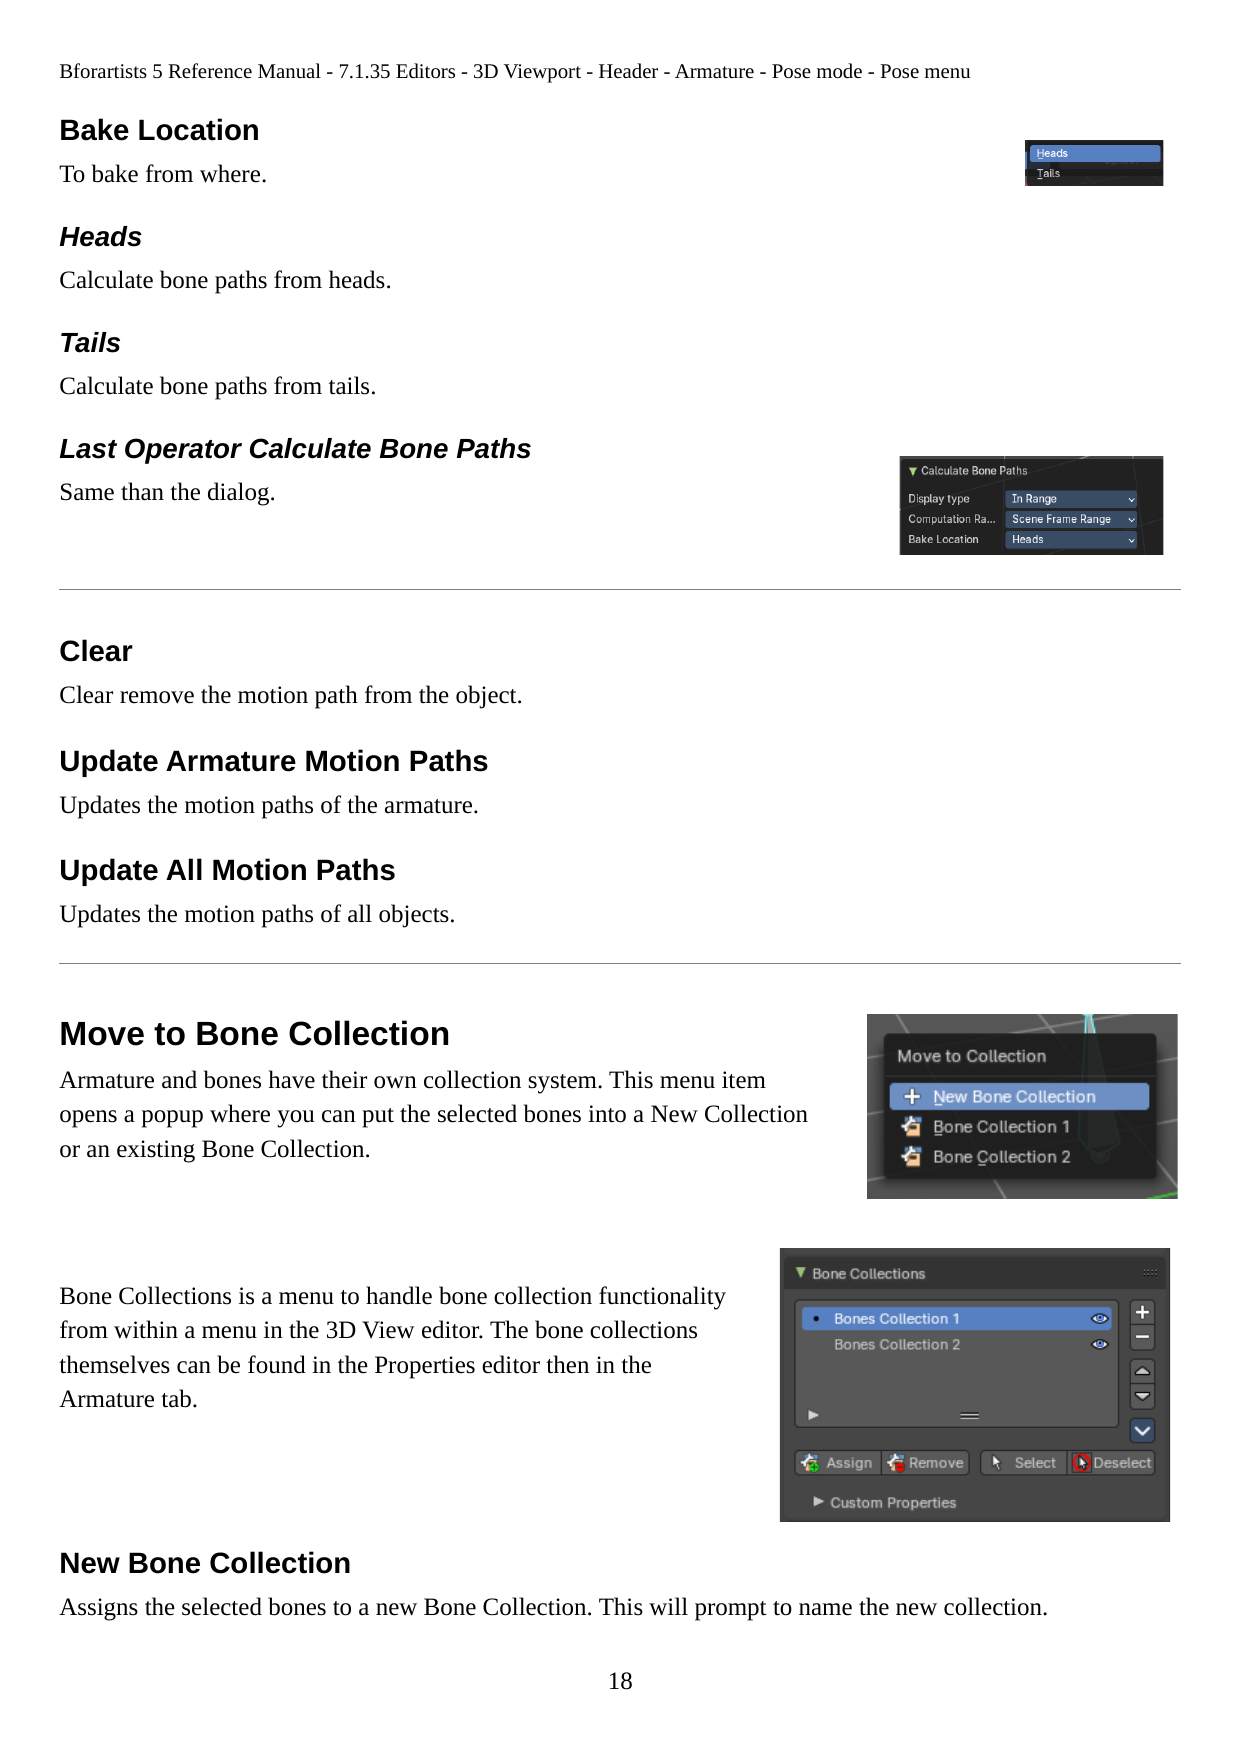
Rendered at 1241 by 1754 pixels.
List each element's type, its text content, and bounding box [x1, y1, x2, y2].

text Bone Collections is a menu to handle bone collection functionality from within a menu in the 3D View editor. The bone collections themselves can be found in the Properties editor then in the Armature tab. [59, 1281, 779, 1413]
text Same than the dialog. [59, 477, 899, 505]
subtitle Update All Motion Paths [59, 853, 1181, 887]
picture [867, 1014, 1178, 1199]
subtitle Heads [59, 220, 1181, 252]
subtitle Move to Bone Collection [59, 1014, 867, 1052]
text Calculate bone paths from heads. [59, 265, 1181, 293]
text [1164, 477, 1181, 505]
picture [899, 456, 1164, 555]
text Assigns the selected bones to a new Bone Collection. This will prompt to name the new collection. [59, 1592, 1181, 1621]
text Clear remove the motion path from the object. [59, 680, 1181, 708]
subtitle New Bone Collection [59, 1546, 1181, 1580]
subtitle Bake Location [59, 113, 1181, 146]
text Updates the motion paths of the armature. [59, 790, 1181, 818]
subtitle Tails [59, 326, 1181, 358]
text Updates the motion paths of all objects. [59, 899, 1181, 928]
subtitle Clear [59, 633, 1181, 667]
picture [779, 1248, 1171, 1522]
text Calculate bone paths from tails. [59, 371, 1181, 399]
text To bake from where. [59, 159, 1181, 188]
subtitle Update Armature Motion Paths [59, 743, 1181, 777]
text Armature and bones have their own collection system. This menu item opens a popup where you can put the selected bones into a New Collection or an existing Bone Collection. [59, 1065, 867, 1162]
picture [1025, 140, 1164, 186]
subtitle Last Operator Calculate Bone Paths [59, 432, 1181, 464]
